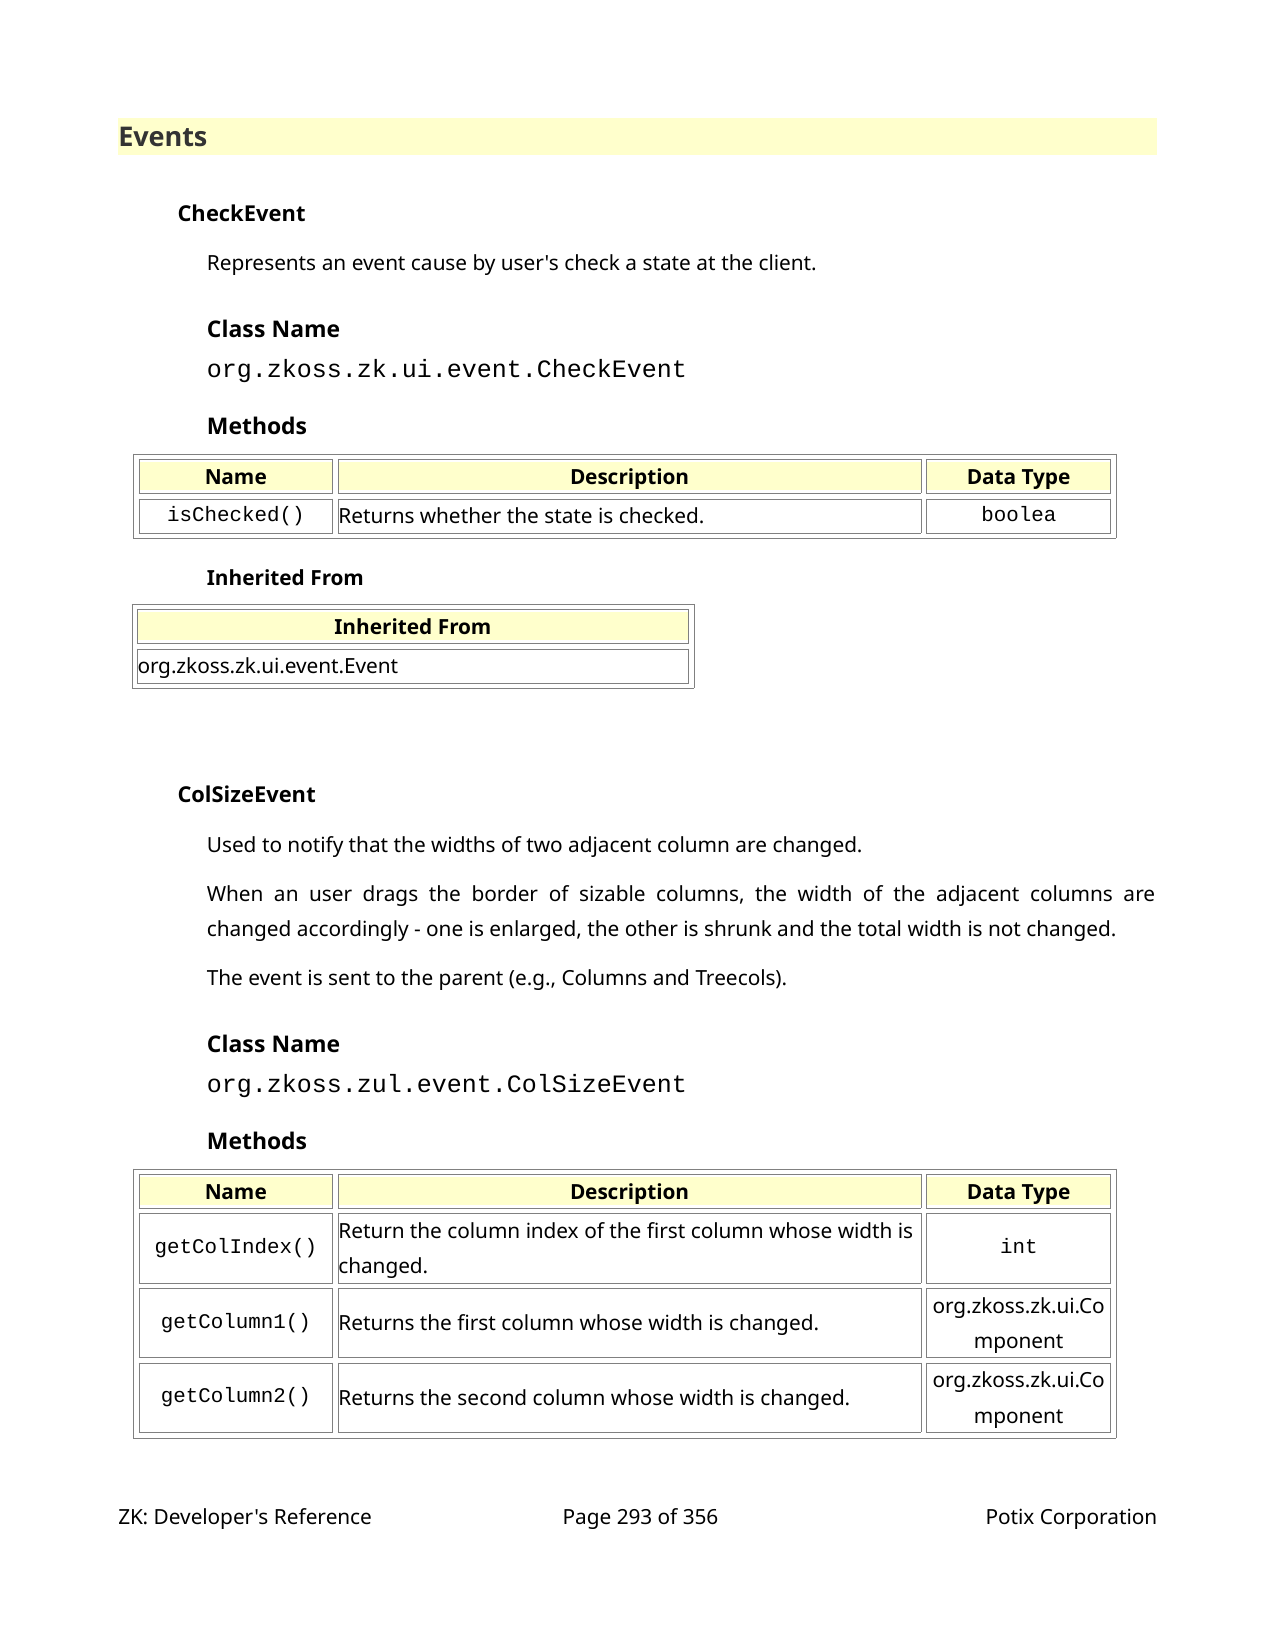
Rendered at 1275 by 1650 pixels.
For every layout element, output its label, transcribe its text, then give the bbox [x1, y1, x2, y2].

text org.zkoss.zk.ui.event.CheckEvent [207, 357, 1157, 385]
subtitle Methods [207, 410, 1157, 441]
subtitle Events [118, 118, 1157, 155]
table_header Data Type [924, 455, 1113, 493]
table_header Data Type [924, 1170, 1113, 1208]
table_header Inherited From [134, 605, 691, 643]
subtitle ColSizeEvent [177, 779, 1157, 809]
table_cell isChecked() [136, 493, 335, 532]
table_cell int [924, 1208, 1113, 1283]
text The event is sent to the parent (e.g., Columns and Treecols). [207, 963, 1157, 991]
text Used to notify that the widths of two adjacent column are changed. [207, 830, 1157, 858]
table_cell Returns the second column whose width is changed. [335, 1357, 924, 1432]
table_cell getColumn1() [136, 1283, 335, 1357]
table_cell Returns whether the state is checked. [335, 493, 924, 532]
table_cell Returns the first column whose width is changed. [335, 1283, 924, 1357]
table_cell Return the column index of the first column whose width is changed. [335, 1208, 924, 1283]
subtitle CheckEvent [177, 197, 1157, 227]
table_cell getColumn2() [136, 1357, 335, 1432]
table_header Name [136, 455, 335, 493]
text org.zkoss.zul.event.ColSizeEvent [207, 1071, 1157, 1100]
table_cell boolea [924, 493, 1113, 532]
table_header Description [335, 455, 924, 493]
text When an user drags the border of sizable columns, the width of the adjacent columns are changed accordingly - one is enlarged, the other is shrunk and the total width is not changed. [207, 879, 1157, 942]
subtitle Class Name [207, 1028, 1157, 1059]
text Represents an event cause by user's check a state at the client. [207, 248, 1157, 276]
table_cell org.zkoss.zk.ui.Component [924, 1357, 1113, 1432]
subtitle Class Name [207, 313, 1157, 344]
subtitle Methods [207, 1125, 1157, 1156]
table_cell org.zkoss.zk.ui.event.Event [134, 643, 691, 683]
table_cell org.zkoss.zk.ui.Component [924, 1283, 1113, 1357]
table_cell getColIndex() [136, 1208, 335, 1283]
table_header Name [136, 1170, 335, 1208]
subtitle Inherited From [207, 563, 1157, 591]
table_header Description [335, 1170, 924, 1208]
